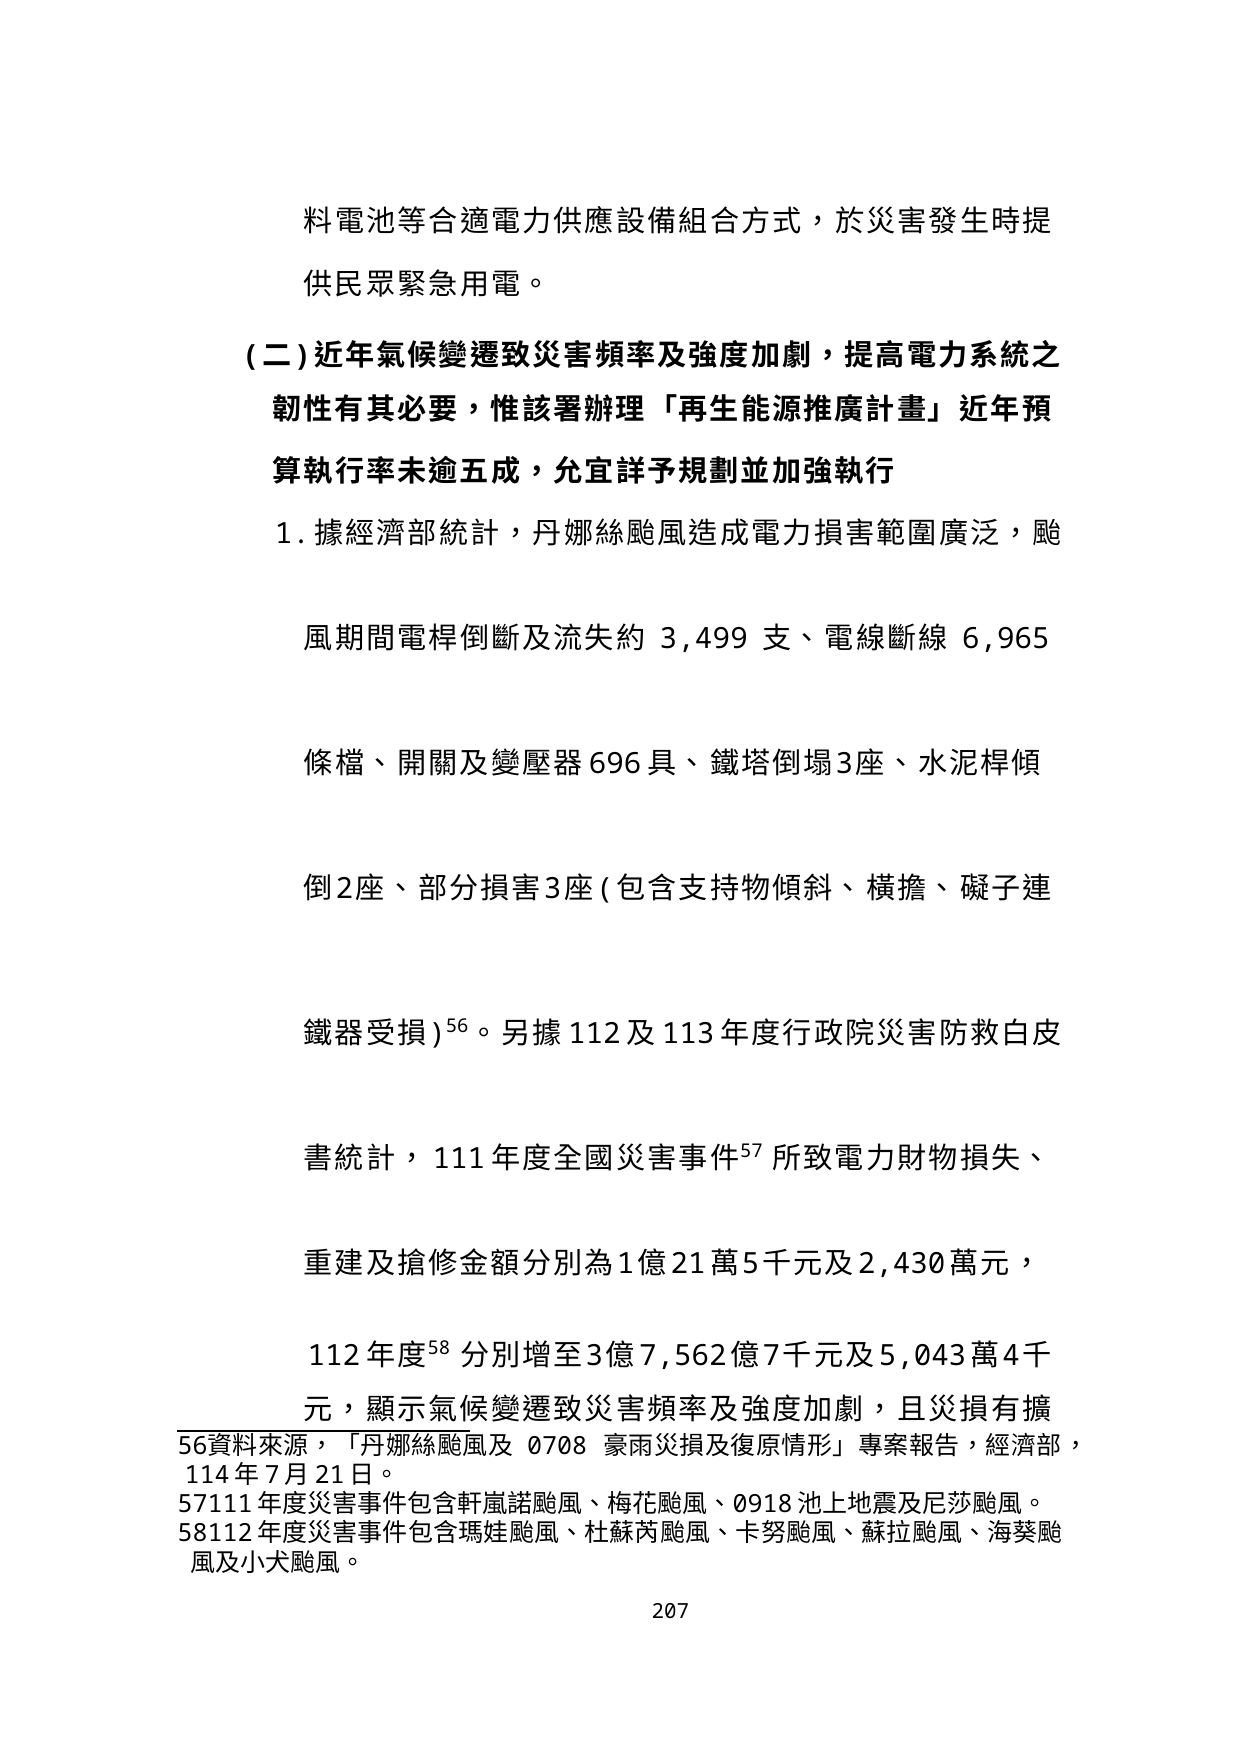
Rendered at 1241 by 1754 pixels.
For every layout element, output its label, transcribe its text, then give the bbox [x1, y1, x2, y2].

text 112年度災害事件包含瑪娃颱風、杜蘇芮颱風、卡努颱風、蘇拉颱風、海葵颱風及小犬颱風。 [177, 1518, 1063, 1577]
text 1.據經濟部統計，丹娜絲颱風造成電力損害範圍廣泛，颱風期間電桿倒斷及流失約3,499支、電線斷線6,965條檔、開關及變壓器696具、鐵塔倒塌3座、水泥桿傾倒2座、部分損害3座(包含支持物傾斜、橫擔、礙子連鐵器受損)。另據112及113年度行政院災害防救白皮書統計，111年度全國災害事件所致電力財物損失、重建及搶修金額分別為1億21萬5千元及2,430萬元，112年度分別增至3億7,562億7千元及5,043萬4千元，顯示氣候變遷致災害頻率及強度加劇，且災損有擴 [266, 490, 1063, 1427]
text 資料來源，「丹娜絲颱風及 0708 豪雨災損及復原情形」專案報告，經濟部，114年7月21日。 [177, 1431, 1063, 1489]
text 料電池等合適電力供應設備組合方式，於災害發生時提供民眾緊急用電。 [266, 177, 1063, 302]
text (二)近年氣候變遷致災害頻率及強度加劇，提高電力系統之韌性有其必要，惟該署辦理「再生能源推廣計畫」近年預算執行率未逾五成，允宜詳予規劃並加強執行 [236, 302, 1063, 490]
text 111年度災害事件包含軒嵐諾颱風、梅花颱風、0918池上地震及尼莎颱風。 [177, 1489, 1063, 1518]
